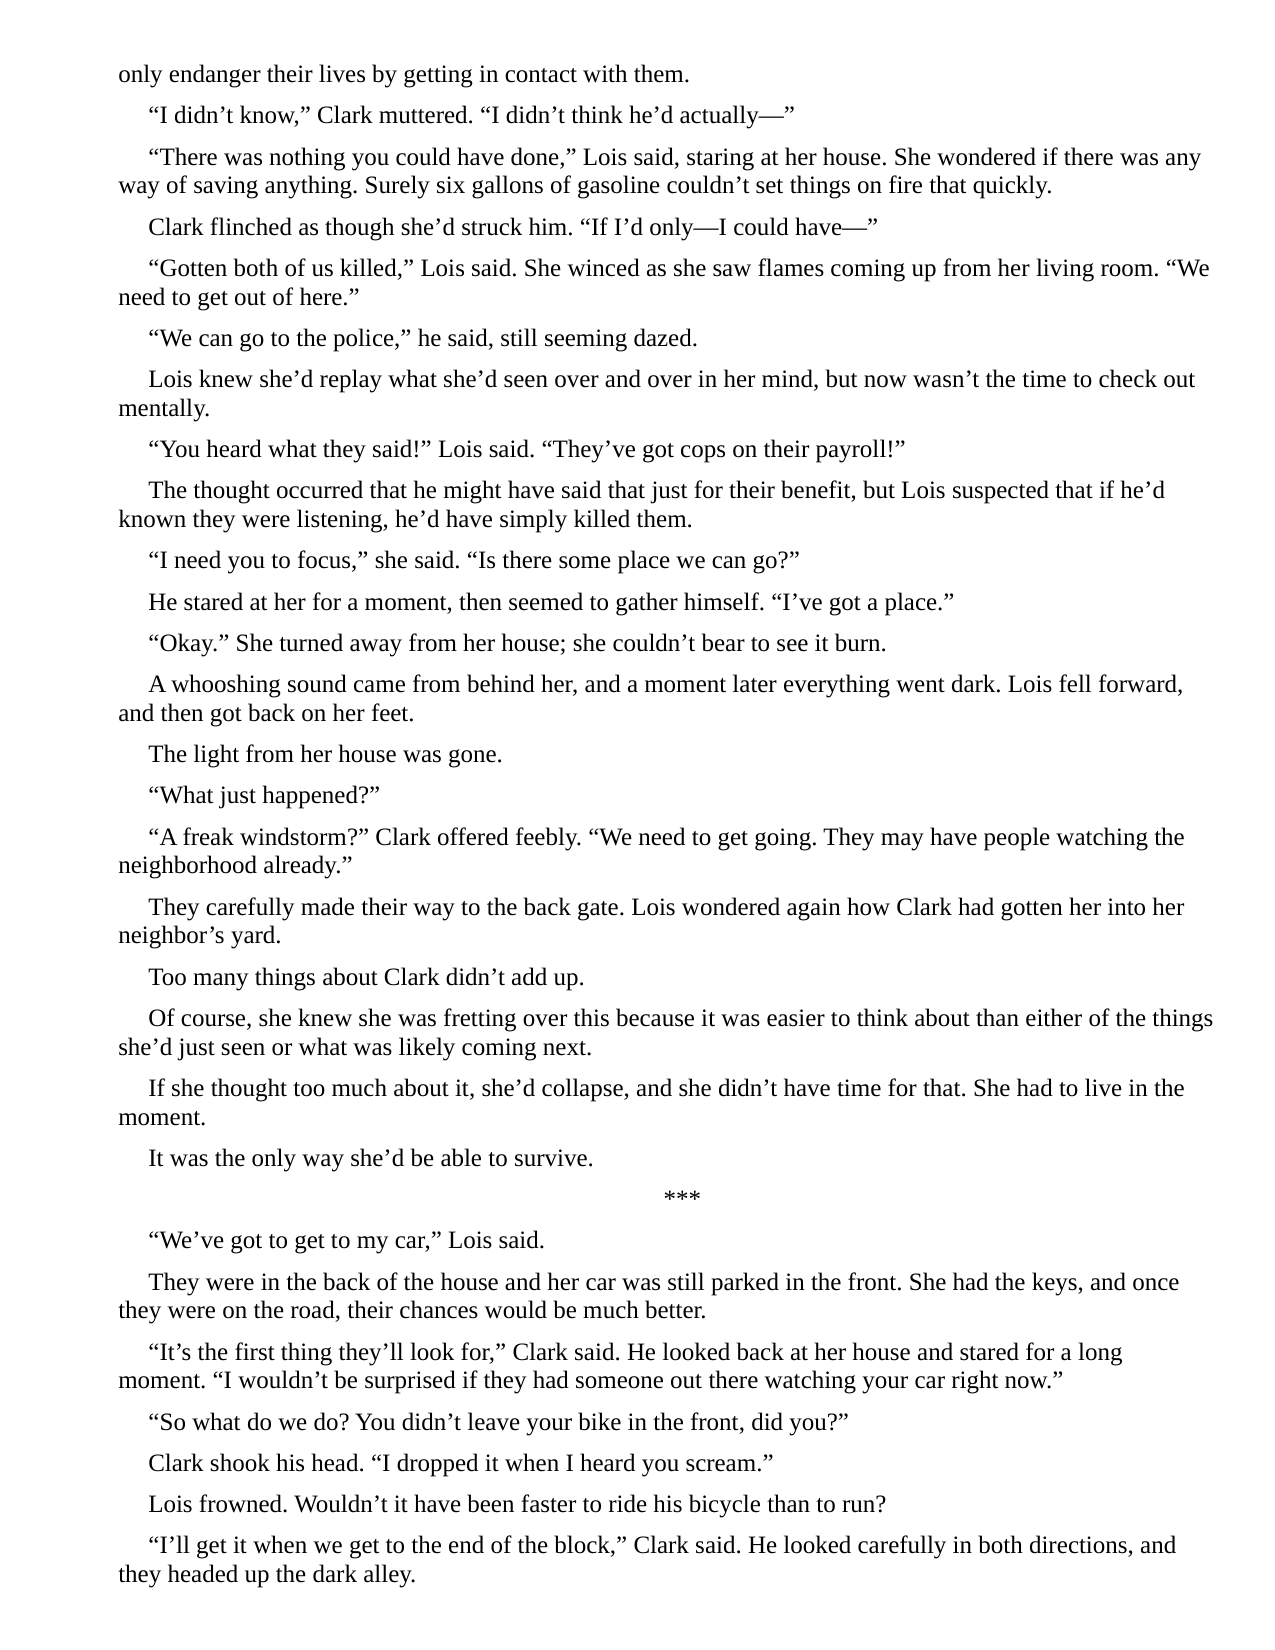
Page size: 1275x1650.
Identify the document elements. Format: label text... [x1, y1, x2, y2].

text “There was nothing you could have done,” Lois said, staring at her house. She wondered if there was any way of saving anything. Surely six gallons of gasoline couldn’t set things on fire that quickly. [118, 142, 1216, 199]
text “You heard what they said!” Lois said. “They’ve got cops on their payroll!” [118, 434, 1216, 463]
text Of course, she knew she was fretting over this because it was easier to think about than either of the things she’d just seen or what was likely coming next. [118, 1003, 1216, 1060]
text The thought occurred that he might have said that just for their benefit, but Lois suspected that if he’d known they were listening, he’d have simply killed them. [118, 475, 1216, 533]
text “We’ve got to get to my car,” Lois said. [118, 1225, 1216, 1254]
text “I didn’t know,” Clark muttered. “I didn’t think he’d actually—” [118, 100, 1216, 129]
text only endanger their lives by getting in contact with them. [118, 59, 1216, 88]
text “It’s the first thing they’ll look for,” Clark said. He looked back at her house and stared for a long moment. “I wouldn’t be surprised if they had someone out there watching your car right now.” [118, 1337, 1216, 1394]
text Clark flinched as though she’d struck him. “If I’d only—I could have—” [118, 212, 1216, 240]
text “So what do we do? You didn’t leave your bike in the front, did you?” [118, 1407, 1216, 1435]
text He stared at her for a moment, then seemed to gather himself. “I’ve got a place.” [118, 587, 1216, 615]
text Too many things about Clark didn’t add up. [118, 962, 1216, 990]
text “A freak windstorm?” Clark offered feebly. “We need to get going. They may have people watching the neighborhood already.” [118, 822, 1216, 879]
text The light from her house was gone. [118, 739, 1216, 768]
text They carefully made their way to the back gate. Lois wondered again how Clark had gotten her into her neighbor’s yard. [118, 892, 1216, 949]
text It was the only way she’d be able to survive. [118, 1143, 1216, 1172]
text Clark shook his head. “I dropped it when I heard you scream.” [118, 1448, 1216, 1477]
text Lois frowned. Wouldn’t it have been faster to ride his bicycle than to run? [118, 1489, 1216, 1518]
text A whooshing sound came from behind her, and a moment later everything went dark. Lois fell forward, and then got back on her feet. [118, 669, 1216, 727]
text *** [118, 1184, 1216, 1213]
text “Gotten both of us killed,” Lois said. She winced as she saw flames coming up from her living room. “We need to get out of here.” [118, 253, 1216, 310]
text “What just happened?” [118, 780, 1216, 809]
text If she thought too much about it, she’d collapse, and she didn’t have time for that. She had to live in the moment. [118, 1073, 1216, 1130]
text “I need you to focus,” she said. “Is there some place we can go?” [118, 545, 1216, 574]
text Lois knew she’d replay what she’d seen over and over in her mind, but now wasn’t the time to check out mentally. [118, 364, 1216, 422]
text “We can go to the police,” he said, still seeming dazed. [118, 323, 1216, 352]
text “Okay.” She turned away from her house; she couldn’t bear to see it burn. [118, 628, 1216, 657]
text “I’ll get it when we get to the end of the block,” Clark said. He looked carefully in both directions, and they headed up the dark alley. [118, 1530, 1216, 1588]
text They were in the back of the house and her car was still parked in the front. She had the keys, and once they were on the road, their chances would be much better. [118, 1267, 1216, 1324]
